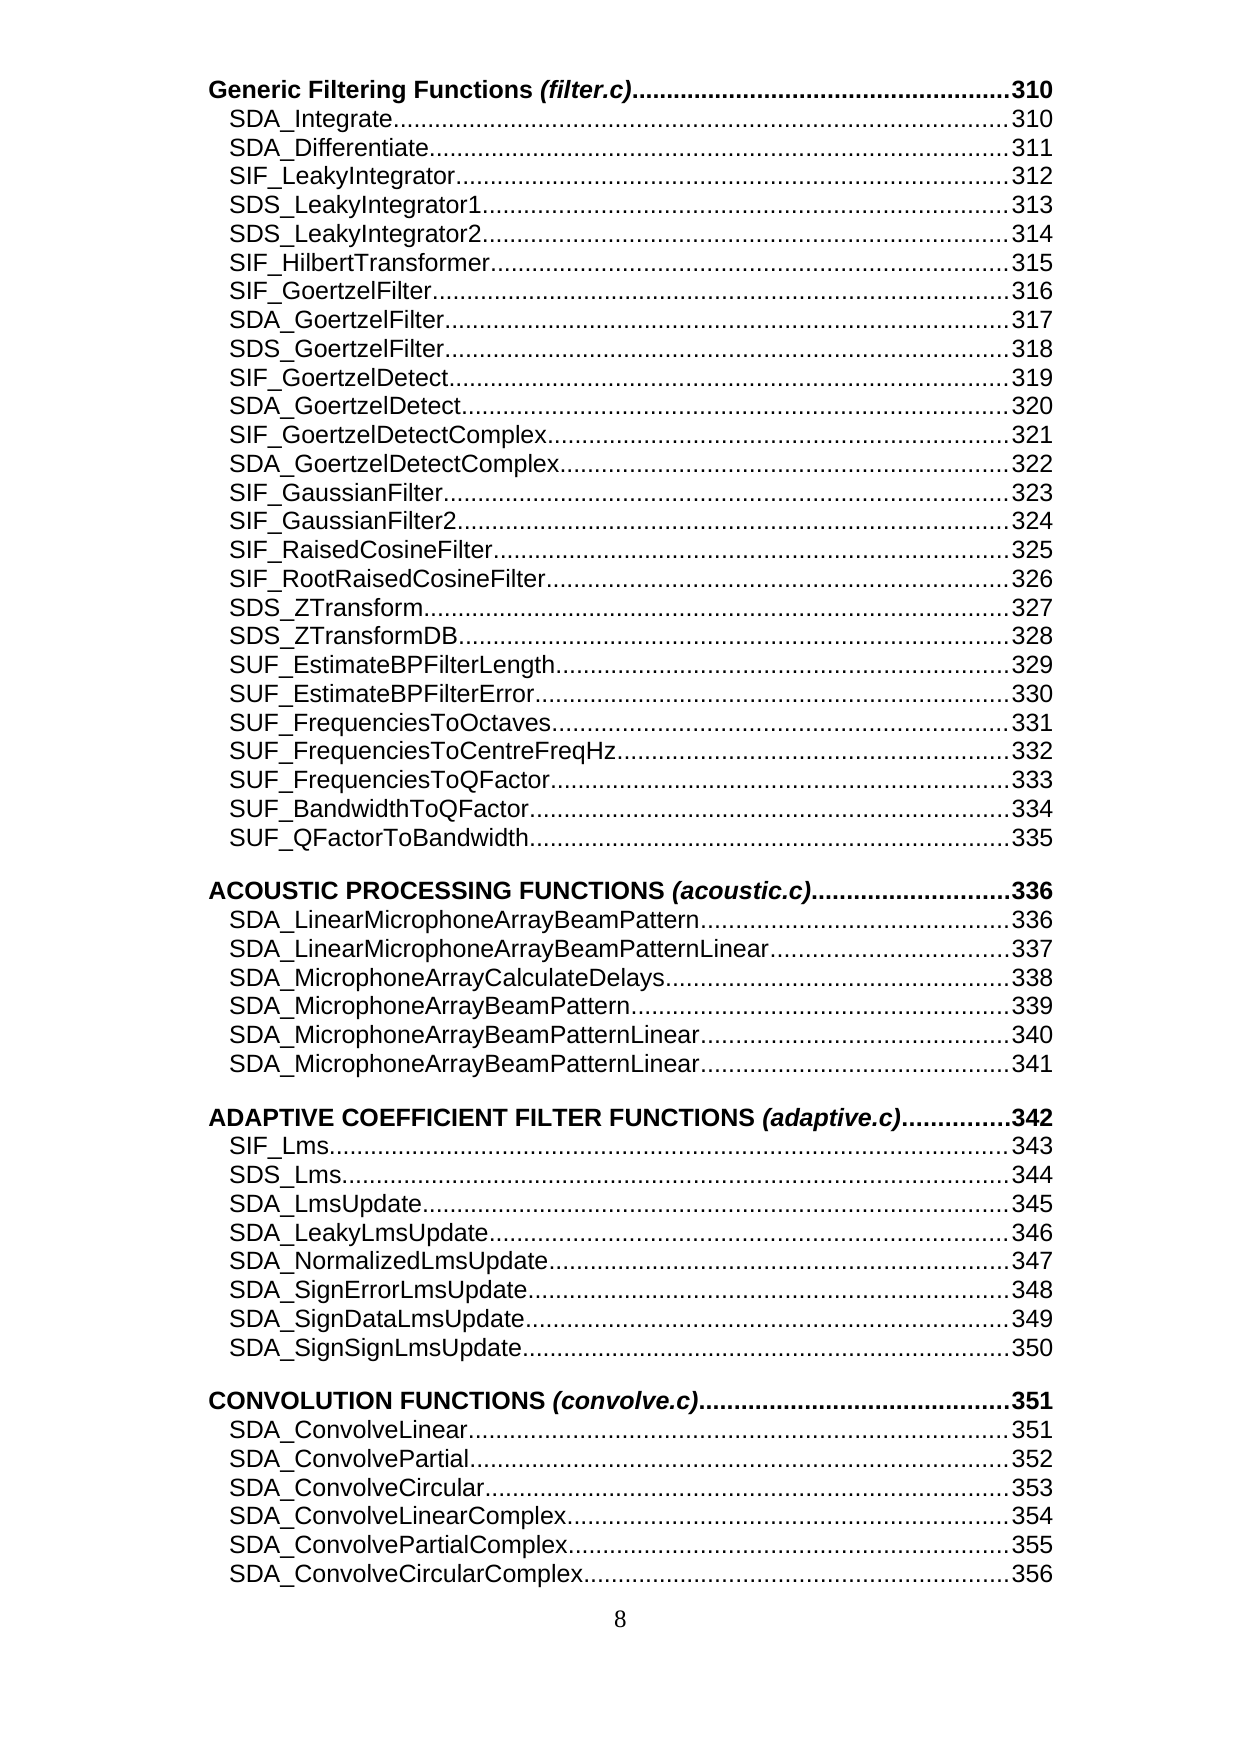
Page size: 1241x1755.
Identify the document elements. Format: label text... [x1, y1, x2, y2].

text SUF_EstimateBPFilterError 330 [229, 679, 1053, 707]
text SDA_LeakyLmsUpdate 346 [229, 1217, 1053, 1246]
text SDA_NormalizedLmsUpdate 347 [229, 1246, 1053, 1275]
text SDA_ConvolveLinear 351 [229, 1415, 1053, 1444]
text SDA_Differentiate 311 [229, 132, 1053, 161]
text SIF_HilbertTransformer 315 [229, 247, 1053, 276]
text SDA_GoertzelDetect 320 [229, 391, 1053, 420]
text SUF_FrequenciesToCentreFreqHz 332 [229, 736, 1053, 765]
text ADAPTIVE COEFFICIENT FILTER FUNCTIONS (adaptive.c) 342 [208, 1102, 1053, 1131]
text SDA_MicrophoneArrayBeamPatternLinear 340 [229, 1020, 1053, 1049]
text SIF_GoertzelDetectComplex 321 [229, 420, 1053, 449]
text SIF_RootRaisedCosineFilter 326 [229, 564, 1053, 592]
text SDA_Integrate 310 [229, 104, 1053, 132]
text SDS_ZTransform 327 [229, 592, 1053, 621]
text SDA_ConvolveCircular 353 [229, 1472, 1053, 1501]
text SDS_LeakyIntegrator1 313 [229, 190, 1053, 219]
text SIF_LeakyIntegrator 312 [229, 161, 1053, 190]
text SIF_Lms 343 [229, 1131, 1053, 1160]
text ACOUSTIC PROCESSING FUNCTIONS (acoustic.c) 336 [208, 876, 1053, 905]
text SDS_Lms 344 [229, 1160, 1053, 1189]
text SDS_LeakyIntegrator2 314 [229, 219, 1053, 247]
text SIF_GaussianFilter 323 [229, 477, 1053, 506]
text SDA_LmsUpdate 345 [229, 1189, 1053, 1217]
text SDA_GoertzelDetectComplex 322 [229, 449, 1053, 477]
text SDA_MicrophoneArrayBeamPatternLinear 341 [229, 1049, 1053, 1077]
text SDA_LinearMicrophoneArrayBeamPattern 336 [229, 905, 1053, 934]
text CONVOLUTION FUNCTIONS (convolve.c) 351 [208, 1386, 1053, 1415]
text SDS_GoertzelFilter 318 [229, 334, 1053, 362]
text SDA_ConvolveCircularComplex 356 [229, 1559, 1053, 1587]
text SUF_QFactorToBandwidth 335 [229, 822, 1053, 851]
text SDA_SignSignLmsUpdate 350 [229, 1332, 1053, 1361]
text SUF_BandwidthToQFactor 334 [229, 794, 1053, 822]
text SDA_LinearMicrophoneArrayBeamPatternLinear 337 [229, 934, 1053, 962]
text SDA_ConvolveLinearComplex 354 [229, 1501, 1053, 1530]
text SDA_MicrophoneArrayBeamPattern 339 [229, 991, 1053, 1020]
text SUF_EstimateBPFilterLength 329 [229, 650, 1053, 679]
text SDA_MicrophoneArrayCalculateDelays 338 [229, 962, 1053, 991]
text SDA_ConvolvePartialComplex 355 [229, 1530, 1053, 1559]
text SDA_GoertzelFilter 317 [229, 305, 1053, 334]
text SUF_FrequenciesToQFactor 333 [229, 765, 1053, 794]
text Generic Filtering Functions (filter.c) 310 [208, 75, 1053, 104]
text SDA_SignErrorLmsUpdate 348 [229, 1275, 1053, 1304]
text SIF_GoertzelDetect 319 [229, 362, 1053, 391]
text SDA_SignDataLmsUpdate 349 [229, 1304, 1053, 1332]
text SIF_GoertzelFilter 316 [229, 276, 1053, 305]
text SIF_GaussianFilter2 324 [229, 506, 1053, 535]
text SDA_ConvolvePartial 352 [229, 1444, 1053, 1472]
text SUF_FrequenciesToOctaves 331 [229, 707, 1053, 736]
text SDS_ZTransformDB 328 [229, 621, 1053, 650]
text SIF_RaisedCosineFilter 325 [229, 535, 1053, 564]
